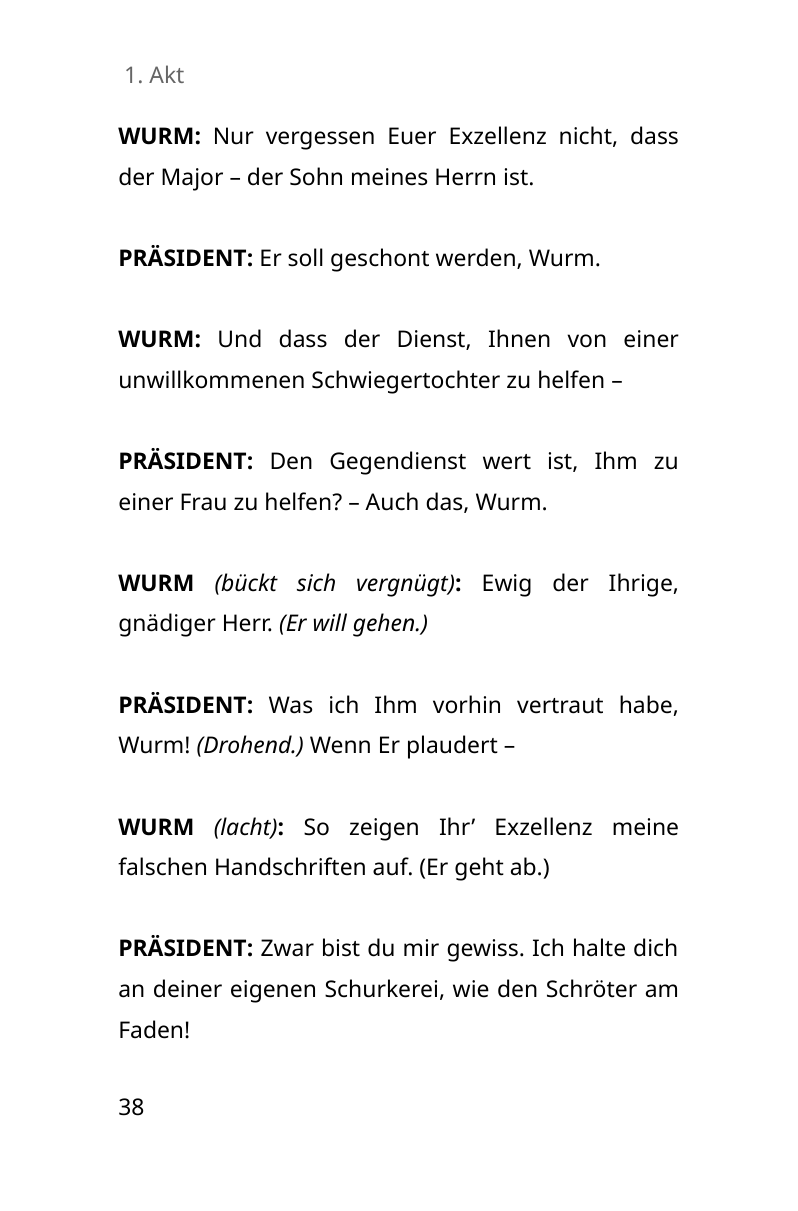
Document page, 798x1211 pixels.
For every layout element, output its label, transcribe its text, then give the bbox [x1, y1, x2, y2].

text WURM (lacht): So zeigen Ihr’ Exzellenz meine falschen Handschriften auf. (Er geht ab.) [118, 782, 679, 882]
text WURM (bückt sich vergnügt): Ewig der Ihrige, gnädiger Herr. (Er will gehen.) [118, 538, 679, 638]
text PRÄSIDENT: Zwar bist du mir gewiss. Ich halte dich an deiner eigenen Schurkerei, wie den Schröter am Faden! [118, 903, 679, 1045]
text WURM: Nur vergessen Euer Exzellenz nicht, dass der Major – der Sohn meines Herrn ist. [118, 120, 679, 192]
text PRÄSIDENT: Den Gegendienst wert ist, Ihm zu einer Frau zu helfen? – Auch das, Wurm. [118, 416, 679, 517]
text WURM: Und dass der Dienst, Ihnen von einer unwillkommenen Schwiegertochter zu helfen – [118, 294, 679, 395]
text PRÄSIDENT: Was ich Ihm vorhin vertraut habe, Wurm! (Drohend.) Wenn Er plaudert – [118, 660, 679, 760]
text PRÄSIDENT: Er soll geschont werden, Wurm. [118, 213, 679, 273]
